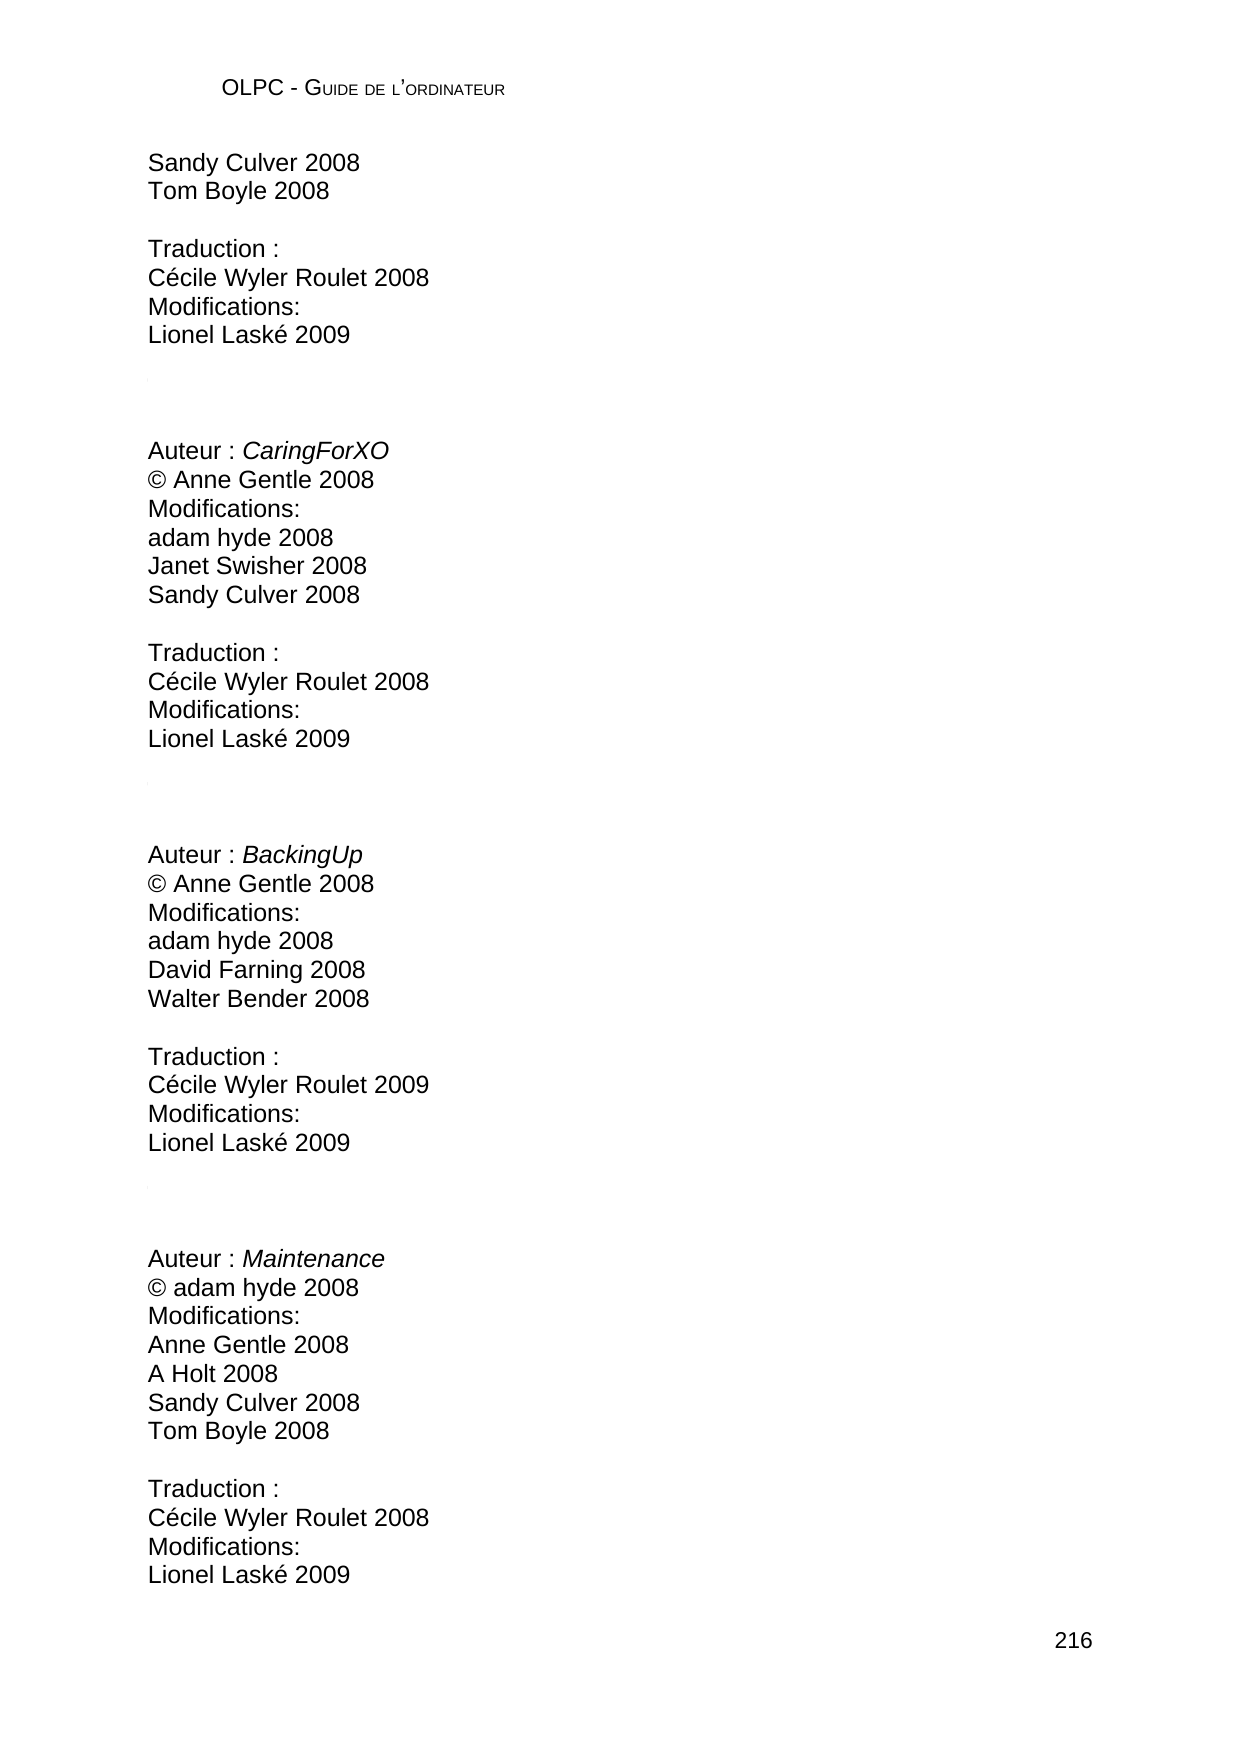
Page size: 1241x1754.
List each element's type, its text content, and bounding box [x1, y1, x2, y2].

text Auteur : CaringForXO © Anne Gentle 2008 Modifications: adam hyde 2008 Janet Swisher 2008 Sandy Culver 2008 [148, 436, 1092, 609]
text Auteur : BackingUp © Anne Gentle 2008 Modifications: adam hyde 2008 David Farning 2008 Walter Bender 2008 [148, 840, 1092, 1013]
text Sandy Culver 2008 Tom Boyle 2008 [148, 148, 1092, 205]
text Traduction : Cécile Wyler Roulet 2009 Modifications: Lionel Laské 2009 [148, 1042, 1092, 1157]
text Traduction : Cécile Wyler Roulet 2008 Modifications: Lionel Laské 2009 [148, 234, 1092, 349]
text Auteur : Maintenance © adam hyde 2008 Modifications: Anne Gentle 2008 A Holt 2008 Sandy Culver 2008 Tom Boyle 2008 [148, 1244, 1092, 1445]
text Traduction : Cécile Wyler Roulet 2008 Modifications: Lionel Laské 2009 [148, 1474, 1092, 1589]
text Traduction : Cécile Wyler Roulet 2008 Modifications: Lionel Laské 2009 [148, 638, 1092, 753]
